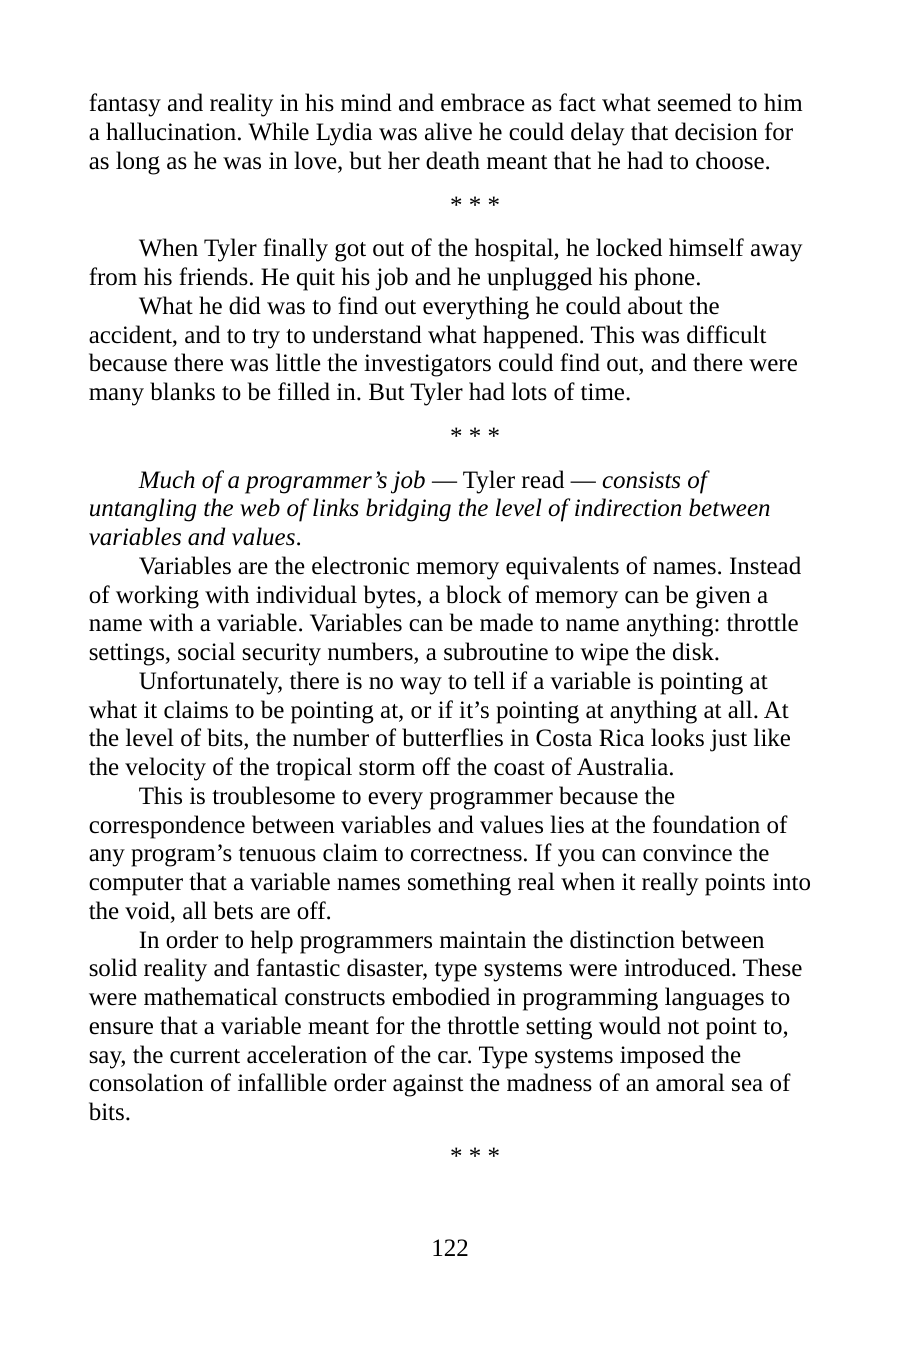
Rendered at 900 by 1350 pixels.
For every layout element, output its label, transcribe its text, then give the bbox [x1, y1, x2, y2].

text Much of a programmer’s job — Tyler read — consists of untangling the web of links bridging the level of indirection between variables and values. [88, 465, 811, 551]
text When Tyler finally got out of the hospital, he locked himself away from his friends. He quit his job and he unplugged his phone. [88, 233, 811, 291]
text In order to help programmers maintain the distinction between solid reality and fantastic disaster, type systems were introduced. These were mathematical constructs embodied in programming languages to ensure that a variable meant for the throttle setting would not point to, say, the current acceleration of the car. Type systems imposed the consolation of infallible order against the madness of an amoral sea of bits. [88, 925, 811, 1126]
text What he did was to find out everything he could about the accident, and to try to understand what happened. This was difficult because there was little the investigators could find out, and there were many blanks to be filled in. But Tyler had lots of time. [88, 291, 811, 406]
text Variables are the electronic memory equivalents of names. Instead of working with individual bytes, a block of memory can be given a name with a variable. Variables can be made to name anything: throttle settings, social security numbers, a subroutine to wipe the disk. [88, 551, 811, 666]
text * * * [88, 1141, 811, 1170]
text Unfortunately, there is no way to tell if a variable is pointing at what it claims to be pointing at, or if it’s pointing at anything at all. At the level of bits, the number of butterflies in Costa Rica looks just like the velocity of the tropical storm off the coast of Australia. [88, 666, 811, 781]
text This is troublesome to every programmer because the correspondence between variables and values lies at the foundation of any program’s tenuous claim to correctness. If you can convince the computer that a variable names something real when it really points into the void, all bets are off. [88, 781, 811, 925]
text * * * [88, 190, 811, 218]
text fantasy and reality in his mind and embrace as fact what seemed to him a hallucination. While Lydia was alive he could delay that decision for as long as he was in love, but her death meant that he had to choose. [88, 88, 811, 175]
text * * * [88, 421, 811, 450]
